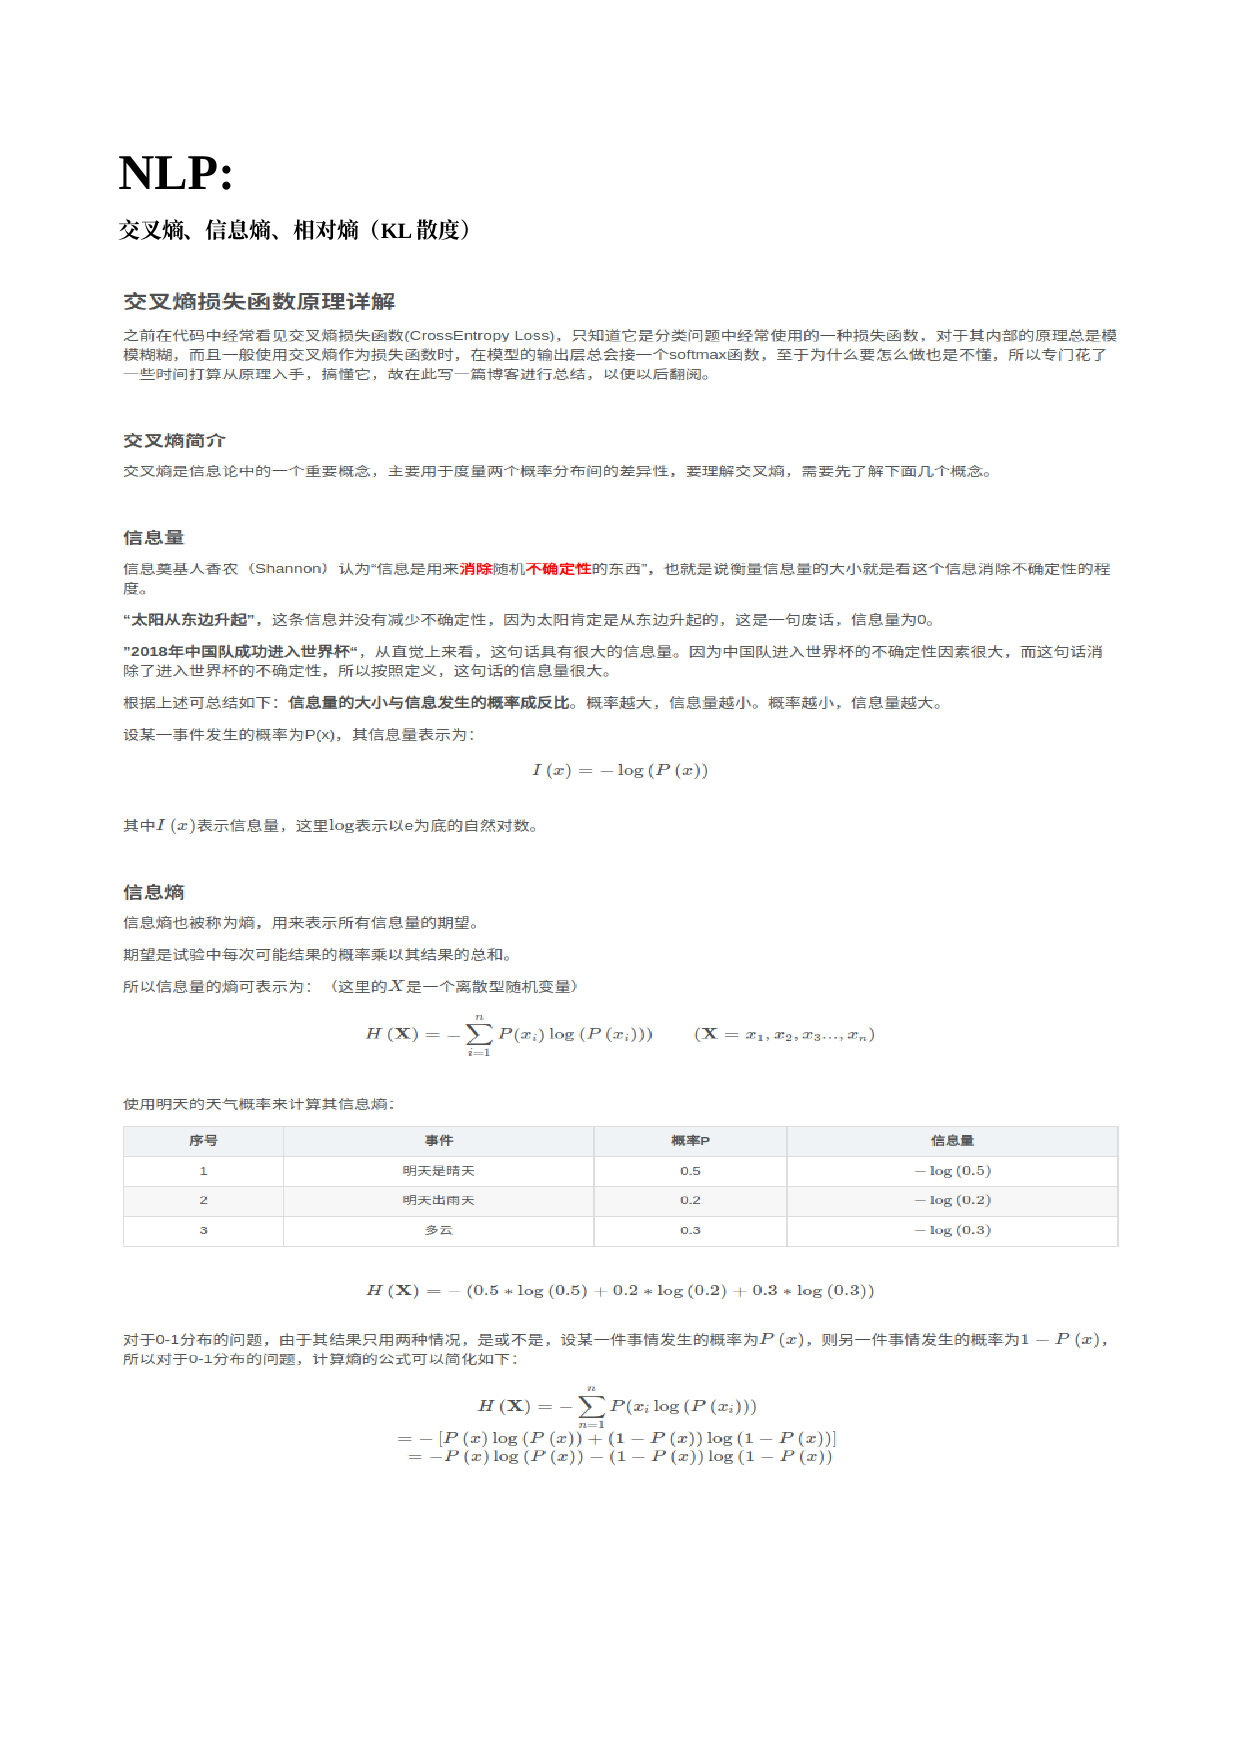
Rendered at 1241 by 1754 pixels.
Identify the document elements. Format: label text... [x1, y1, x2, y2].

picture [118, 278, 1123, 1482]
text 交叉熵、信息熵、相对熵（KL散度） [118, 213, 1122, 244]
subtitle NLP: [118, 143, 1122, 201]
